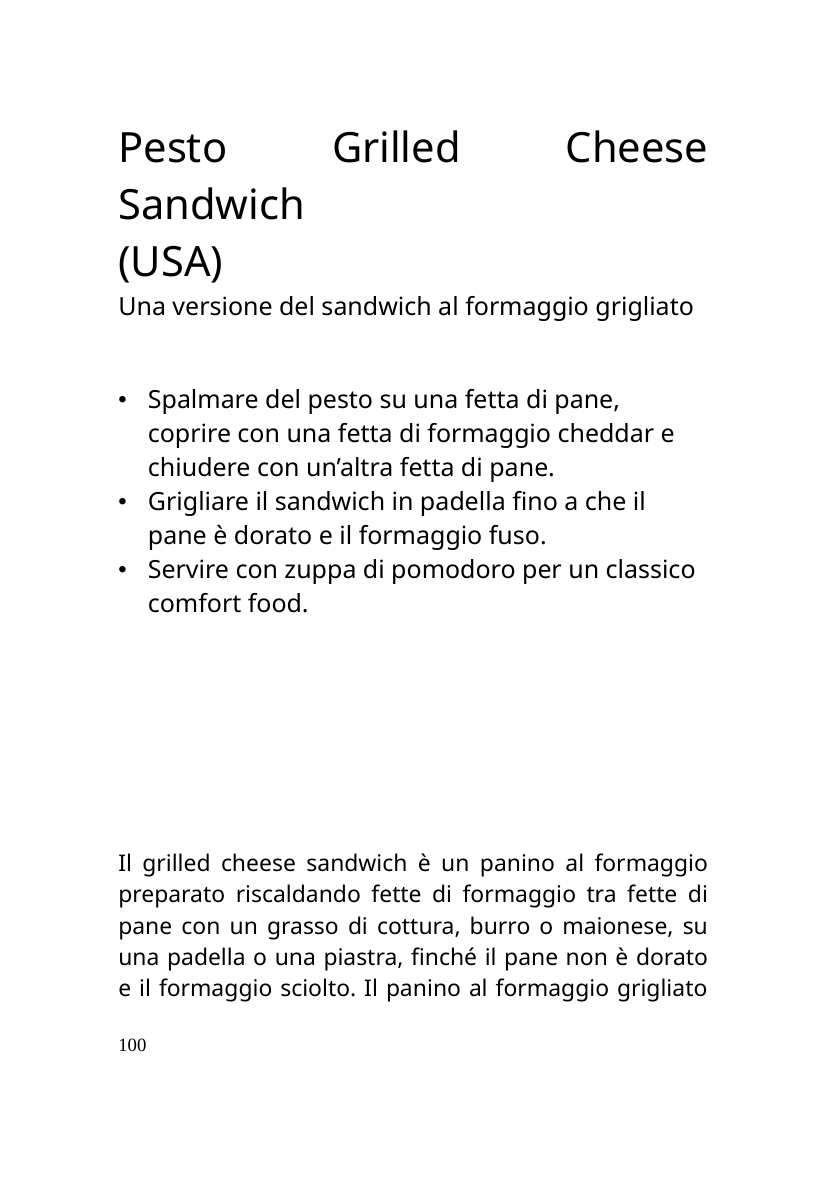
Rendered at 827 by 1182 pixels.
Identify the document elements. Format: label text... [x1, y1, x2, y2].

text Una versione del sandwich al formaggio grigliato [118, 288, 709, 322]
list Grigliare il sandwich in padella fino a che il pane è dorato e il formaggio fuso. [118, 484, 709, 552]
text Il grilled cheese sandwich è un panino al formaggio preparato riscaldando fette di formaggio tra fette di pane con un grasso di cottura, burro o maionese, su una padella o una piastra, finché il pane non è dorato e il formaggio sciolto. Il panino al formaggio grigliato [118, 847, 709, 1003]
text (USA) [118, 232, 709, 288]
list Spalmare del pesto su una fetta di pane, coprire con una fetta di formaggio cheddar e chiudere con un’altra fetta di pane. [118, 382, 709, 484]
list Servire con zuppa di pomodoro per un classico comfort food. [118, 552, 709, 620]
text Pesto Grilled Cheese Sandwich [118, 118, 709, 232]
